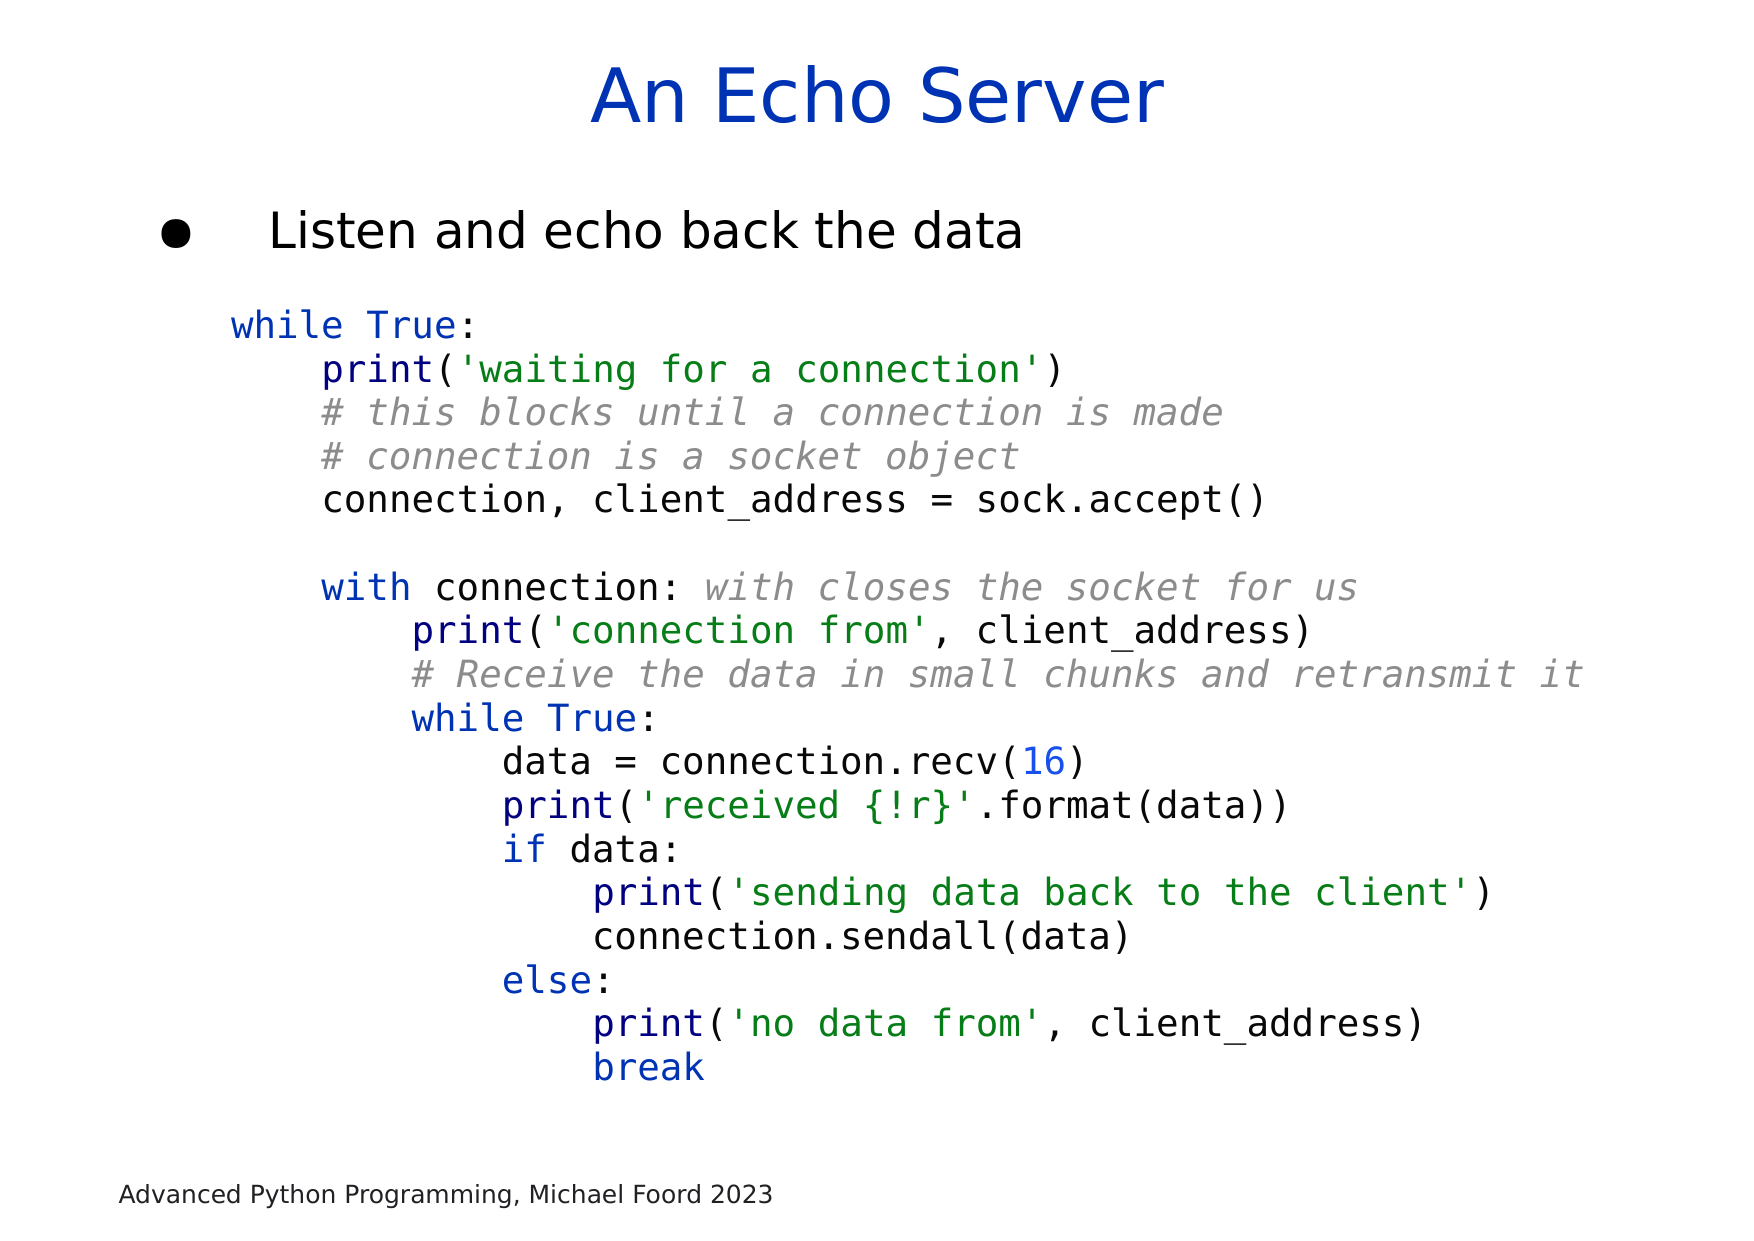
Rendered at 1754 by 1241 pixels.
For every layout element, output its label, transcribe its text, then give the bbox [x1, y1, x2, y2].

list while True: print('waiting for a connection') # this blocks until a connection is made # connection is a socket object connection, client_address = sock.accept() with connection: with closes the socket for us print('connection from', client_address) # Receive the data in small chunks and retransmit it while True: data = connection.recv(16) print('received {!r}'.format(data)) if data: print('sending data back to the client') connection.sendall(data) else: print('no data from', client_address) break [193, 260, 1636, 1118]
list Listen and echo back the data [156, 202, 1636, 260]
text An Echo Server [118, 53, 1636, 140]
